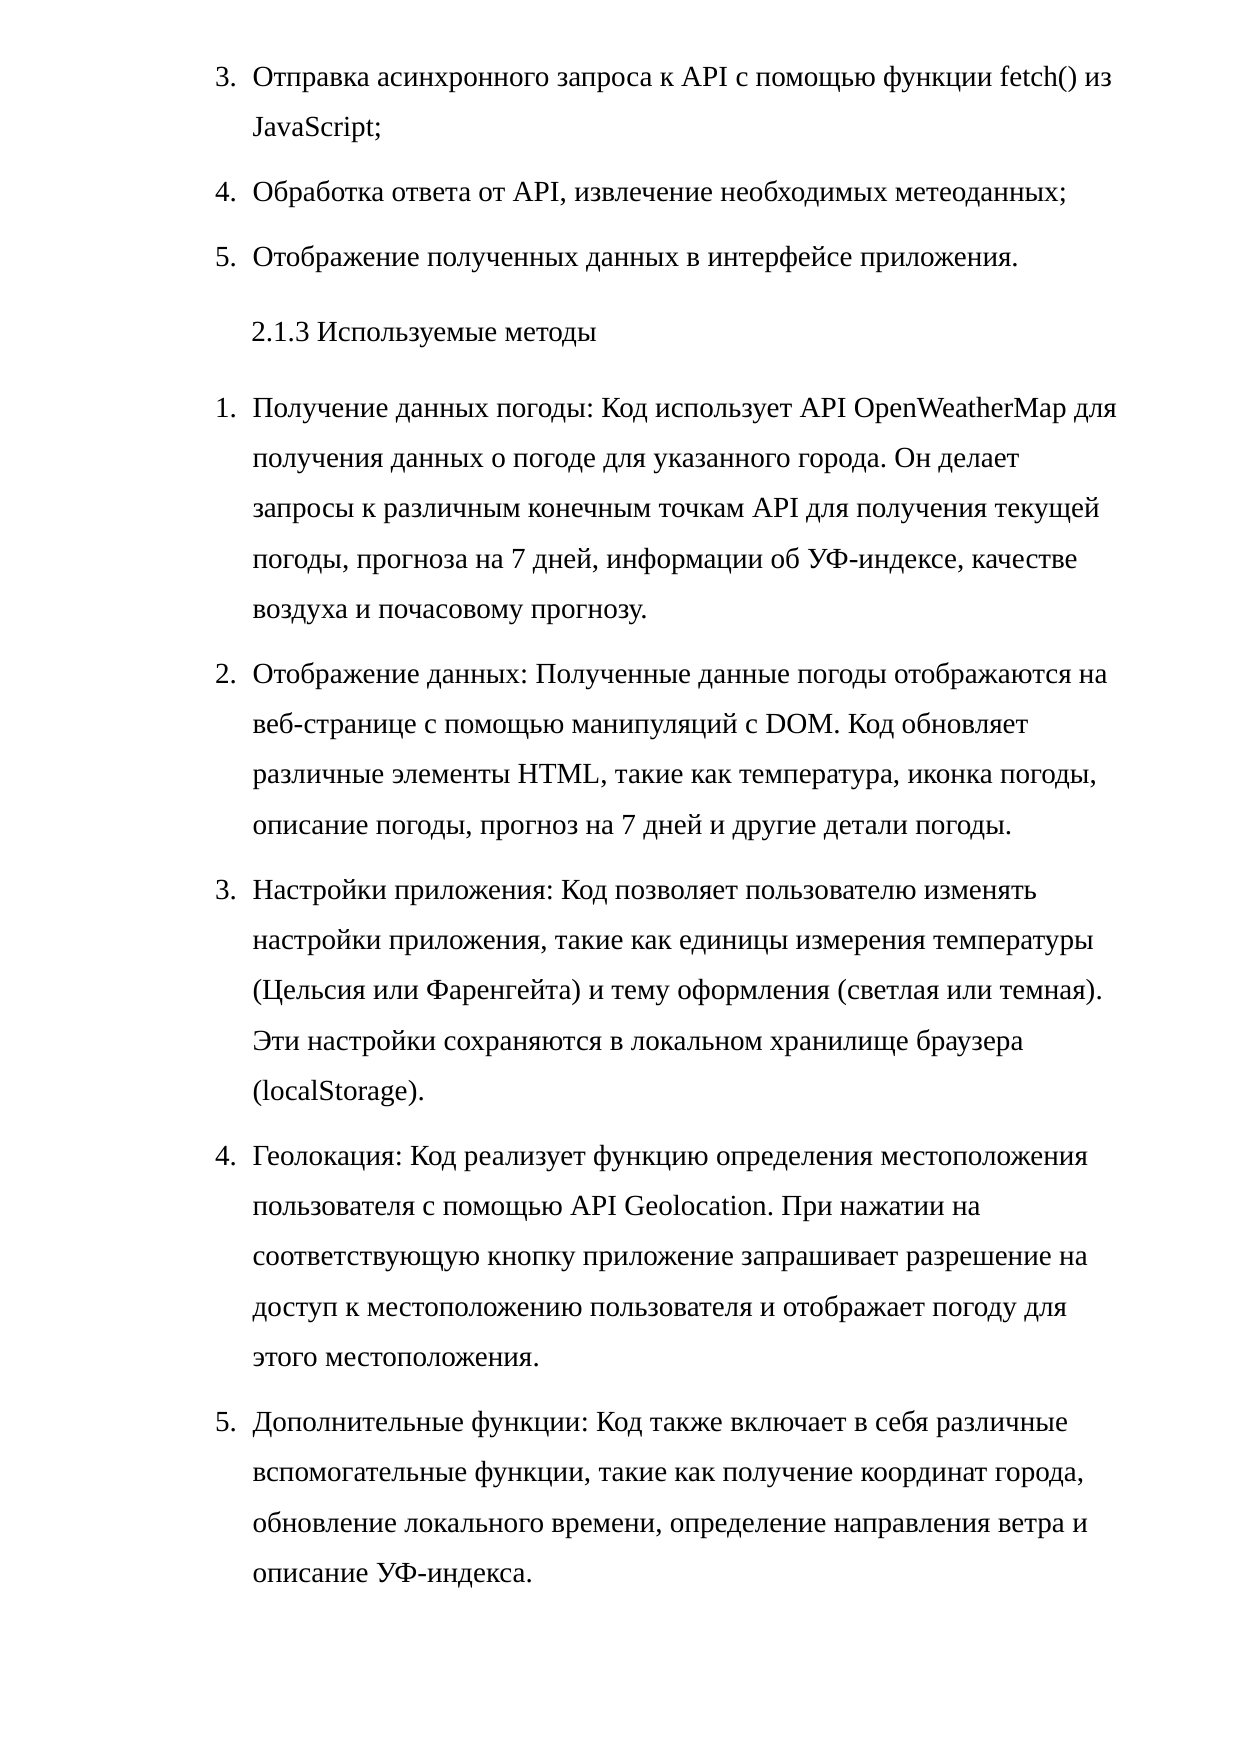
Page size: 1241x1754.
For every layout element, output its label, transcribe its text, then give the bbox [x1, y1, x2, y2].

list Настройки приложения: Код позволяет пользователю изменять настройки приложения, такие как единицы измерения температуры (Цельсия или Фаренгейта) и тему оформления (светлая или темная). Эти настройки сохраняются в локальном хранилище браузера (localStorage). [215, 872, 1122, 1107]
subtitle 2.1.3 Используемые методы [177, 314, 1122, 348]
list Обработка ответа от API, извлечение необходимых метеоданных; [215, 174, 1122, 208]
list Отображение данных: Полученные данные погоды отображаются на веб-странице с помощью манипуляций с DOM. Код обновляет различные элементы HTML, такие как температура, иконка погоды, описание погоды, прогноз на 7 дней и другие детали погоды. [215, 656, 1122, 840]
list Отображение полученных данных в интерфейсе приложения. [215, 239, 1122, 273]
list Дополнительные функции: Код также включает в себя различные вспомогательные функции, такие как получение координат города, обновление локального времени, определение направления ветра и описание УФ-индекса. [215, 1404, 1122, 1588]
list Отправка асинхронного запроса к API с помощью функции fetch() из JavaScript; [215, 59, 1122, 143]
list Получение данных погоды: Код использует API OpenWeatherMap для получения данных о погоде для указанного города. Он делает запросы к различным конечным точкам API для получения текущей погоды, прогноза на 7 дней, информации об УФ-индексе, качестве воздуха и почасовому прогнозу. [215, 390, 1122, 624]
list Геолокация: Код реализует функцию определения местоположения пользователя с помощью API Geolocation. При нажатии на соответствующую кнопку приложение запрашивает разрешение на доступ к местоположению пользователя и отображает погоду для этого местоположения. [215, 1138, 1122, 1373]
